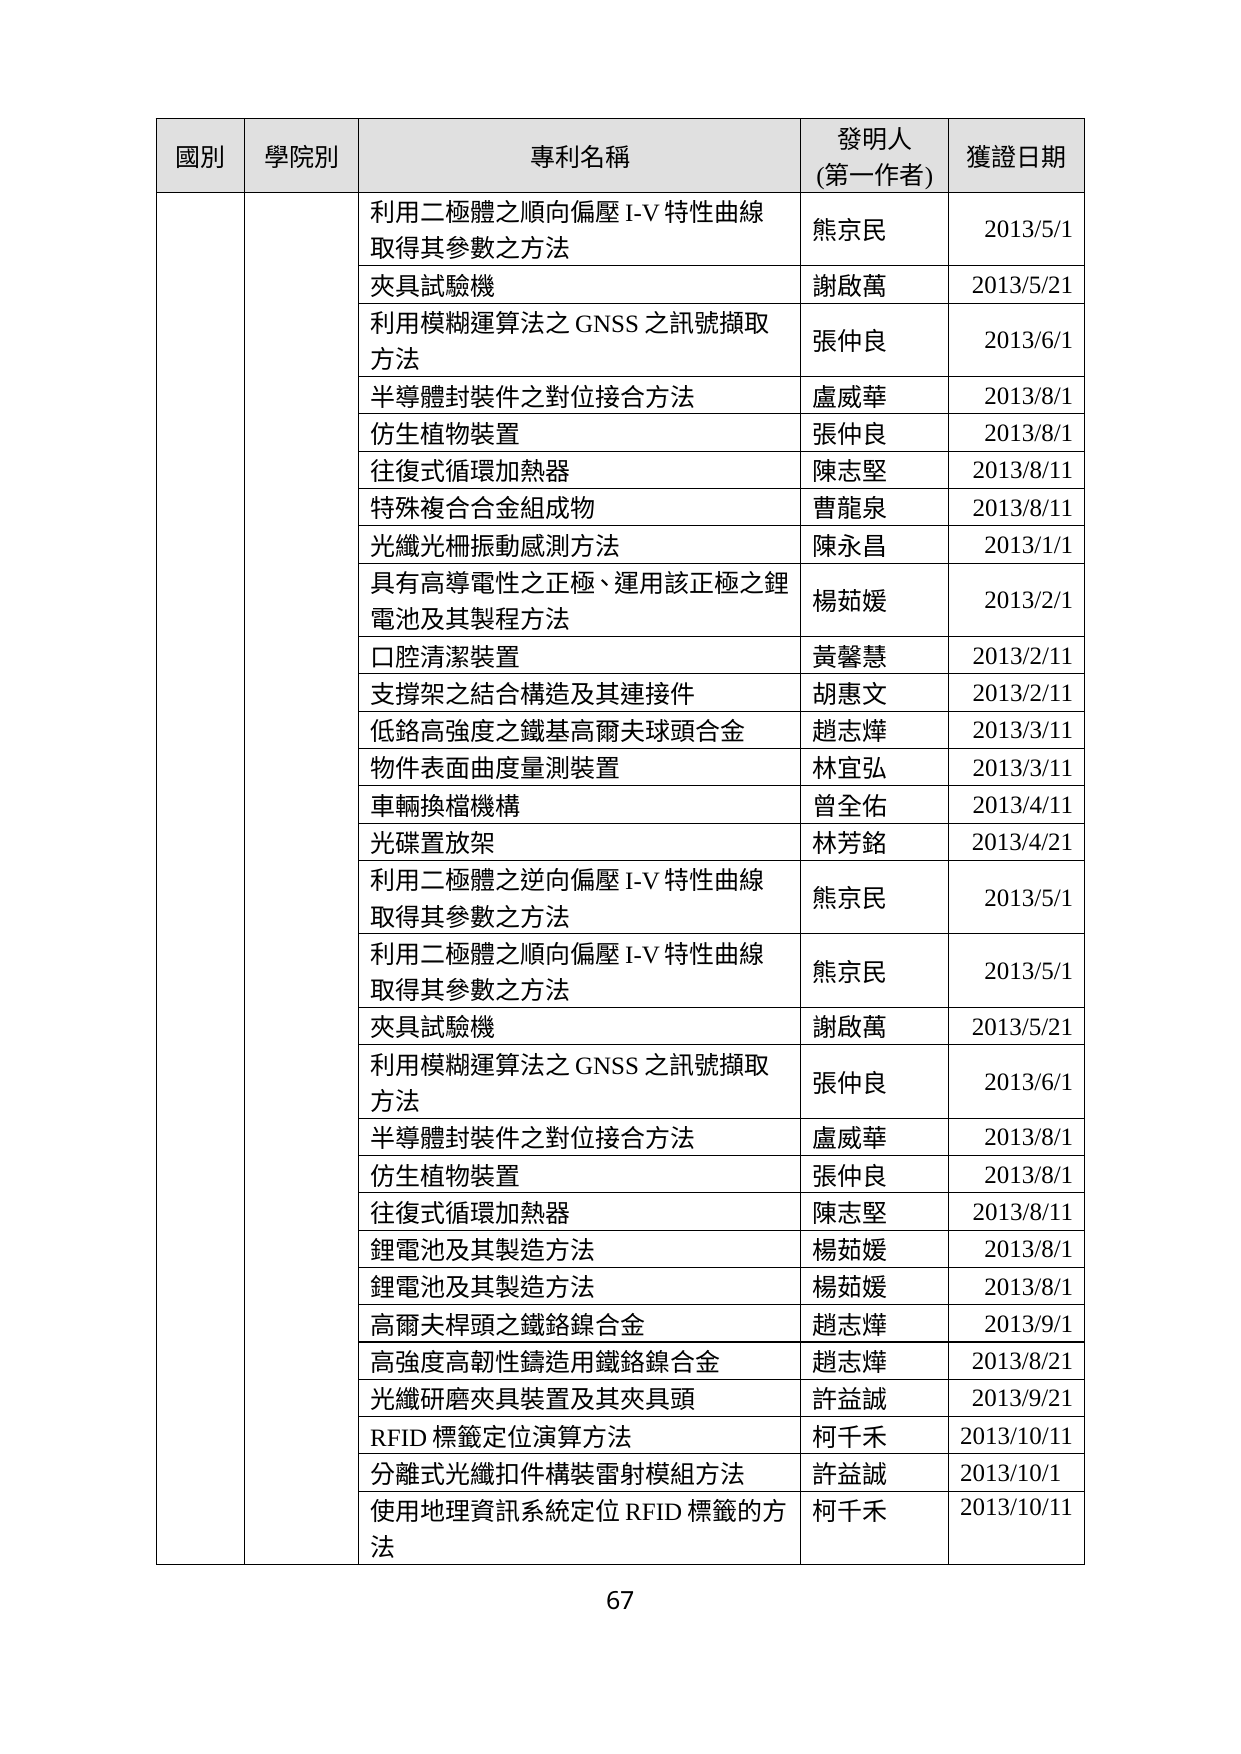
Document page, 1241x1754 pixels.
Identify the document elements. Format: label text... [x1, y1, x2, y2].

table_cell 陳志堅 [801, 1193, 948, 1229]
table_cell 2013/8/1 [949, 1268, 1084, 1304]
table_cell 2013/1/1 [949, 526, 1084, 562]
table_cell 黃馨慧 [801, 637, 948, 673]
table_cell 分離式光纖扣件構裝雷射模組方法 [359, 1454, 800, 1491]
table_cell 2013/2/11 [949, 637, 1084, 673]
table_cell 趙志燁 [801, 1305, 948, 1341]
table_cell 2013/3/11 [949, 749, 1084, 785]
table_cell 2013/6/1 [949, 1045, 1084, 1118]
table_cell 林宜弘 [801, 749, 948, 785]
table_header 國別 [157, 119, 244, 192]
table_cell 2013/4/11 [949, 786, 1084, 822]
table_cell 2013/8/1 [949, 1119, 1084, 1155]
table_cell 2013/8/1 [949, 377, 1084, 413]
table_cell 口腔清潔裝置 [359, 637, 800, 673]
table_cell 夾具試驗機 [359, 1008, 800, 1044]
table_cell 楊茹媛 [801, 1268, 948, 1304]
table_cell 利用二極體之逆向偏壓I-V特性曲線取得其參數之方法 [359, 861, 800, 933]
table_cell 2013/8/1 [949, 1156, 1084, 1192]
table_cell 陳志堅 [801, 452, 948, 488]
table_cell 謝啟萬 [801, 1008, 948, 1044]
table_cell 熊京民 [801, 193, 948, 265]
table_cell 許益誠 [801, 1454, 948, 1491]
table_cell 2013/2/11 [949, 674, 1084, 711]
table_cell 仿生植物裝置 [359, 414, 800, 451]
table_cell 鋰電池及其製造方法 [359, 1231, 800, 1267]
table_cell 利用二極體之順向偏壓I-V特性曲線取得其參數之方法 [359, 934, 800, 1007]
table_cell 鋰電池及其製造方法 [359, 1268, 800, 1304]
table_cell 熊京民 [801, 934, 948, 1007]
table_cell 利用模糊運算法之GNSS之訊號擷取方法 [359, 1045, 800, 1118]
table_cell 柯千禾 [801, 1417, 948, 1453]
table_cell 2013/8/21 [949, 1343, 1084, 1379]
table_cell 2013/2/1 [949, 564, 1084, 636]
table_cell 張仲良 [801, 304, 948, 376]
table_cell 楊茹媛 [801, 564, 948, 636]
table_cell 2013/8/11 [949, 489, 1084, 525]
table_cell 2013/10/11 [949, 1492, 1084, 1564]
table_cell 低鉻高強度之鐵基高爾夫球頭合金 [359, 712, 800, 748]
table_cell 趙志燁 [801, 1343, 948, 1379]
table_cell 張仲良 [801, 1045, 948, 1118]
table_cell 光碟置放架 [359, 824, 800, 860]
table_cell 高爾夫桿頭之鐵鉻鎳合金 [359, 1305, 800, 1341]
table_cell 特殊複合合金組成物 [359, 489, 800, 525]
table_cell 張仲良 [801, 414, 948, 451]
table_cell 許益誠 [801, 1380, 948, 1416]
table_cell 2013/5/1 [949, 193, 1084, 265]
table_cell 2013/9/1 [949, 1305, 1084, 1341]
table_cell [245, 193, 358, 1564]
table_cell 林芳銘 [801, 824, 948, 860]
table_cell 半導體封裝件之對位接合方法 [359, 377, 800, 413]
table_cell 2013/4/21 [949, 824, 1084, 860]
table_cell 2013/8/1 [949, 414, 1084, 451]
table_cell 2013/8/11 [949, 1193, 1084, 1229]
table_cell 胡惠文 [801, 674, 948, 711]
table_cell 車輛換檔機構 [359, 786, 800, 822]
table_cell 盧威華 [801, 1119, 948, 1155]
table_cell 利用二極體之順向偏壓I-V特性曲線取得其參數之方法 [359, 193, 800, 265]
table_cell 2013/5/1 [949, 861, 1084, 933]
table_cell 使用地理資訊系統定位RFID標籤的方法 [359, 1492, 800, 1564]
table_cell 趙志燁 [801, 712, 948, 748]
table_cell 物件表面曲度量測裝置 [359, 749, 800, 785]
table_cell 夾具試驗機 [359, 266, 800, 302]
table_cell 具有高導電性之正極、運用該正極之鋰電池及其製程方法 [359, 564, 800, 636]
table_cell 往復式循環加熱器 [359, 452, 800, 488]
table_cell 2013/6/1 [949, 304, 1084, 376]
table_cell 2013/8/11 [949, 452, 1084, 488]
table_cell 張仲良 [801, 1156, 948, 1192]
table_cell 2013/8/1 [949, 1231, 1084, 1267]
table_header 發明人 (第一作者) [801, 119, 948, 192]
table_cell 陳永昌 [801, 526, 948, 562]
table_cell [157, 193, 244, 1564]
table_cell 盧威華 [801, 377, 948, 413]
table_cell 2013/10/11 [949, 1417, 1084, 1453]
table_cell 熊京民 [801, 861, 948, 933]
table_cell 2013/10/1 [949, 1454, 1084, 1491]
table_cell 利用模糊運算法之GNSS之訊號擷取方法 [359, 304, 800, 376]
table_cell 2013/3/11 [949, 712, 1084, 748]
table_cell 光纖光柵振動感測方法 [359, 526, 800, 562]
table_cell 2013/9/21 [949, 1380, 1084, 1416]
table_cell 支撐架之結合構造及其連接件 [359, 674, 800, 711]
table_cell 往復式循環加熱器 [359, 1193, 800, 1229]
table_cell 仿生植物裝置 [359, 1156, 800, 1192]
table_cell RFID標籤定位演算方法 [359, 1417, 800, 1453]
table_cell 謝啟萬 [801, 266, 948, 302]
table_cell 曹龍泉 [801, 489, 948, 525]
table_cell 光纖研磨夾具裝置及其夾具頭 [359, 1380, 800, 1416]
table_cell 楊茹媛 [801, 1231, 948, 1267]
table_cell 柯千禾 [801, 1492, 948, 1564]
table_header 獲證日期 [949, 119, 1084, 192]
table_cell 2013/5/21 [949, 1008, 1084, 1044]
table_cell 高強度高韌性鑄造用鐵鉻鎳合金 [359, 1343, 800, 1379]
table_header 學院別 [245, 119, 358, 192]
table_cell 半導體封裝件之對位接合方法 [359, 1119, 800, 1155]
table_cell 曾全佑 [801, 786, 948, 822]
table_header 專利名稱 [359, 119, 800, 192]
table_cell 2013/5/21 [949, 266, 1084, 302]
table_cell 2013/5/1 [949, 934, 1084, 1007]
